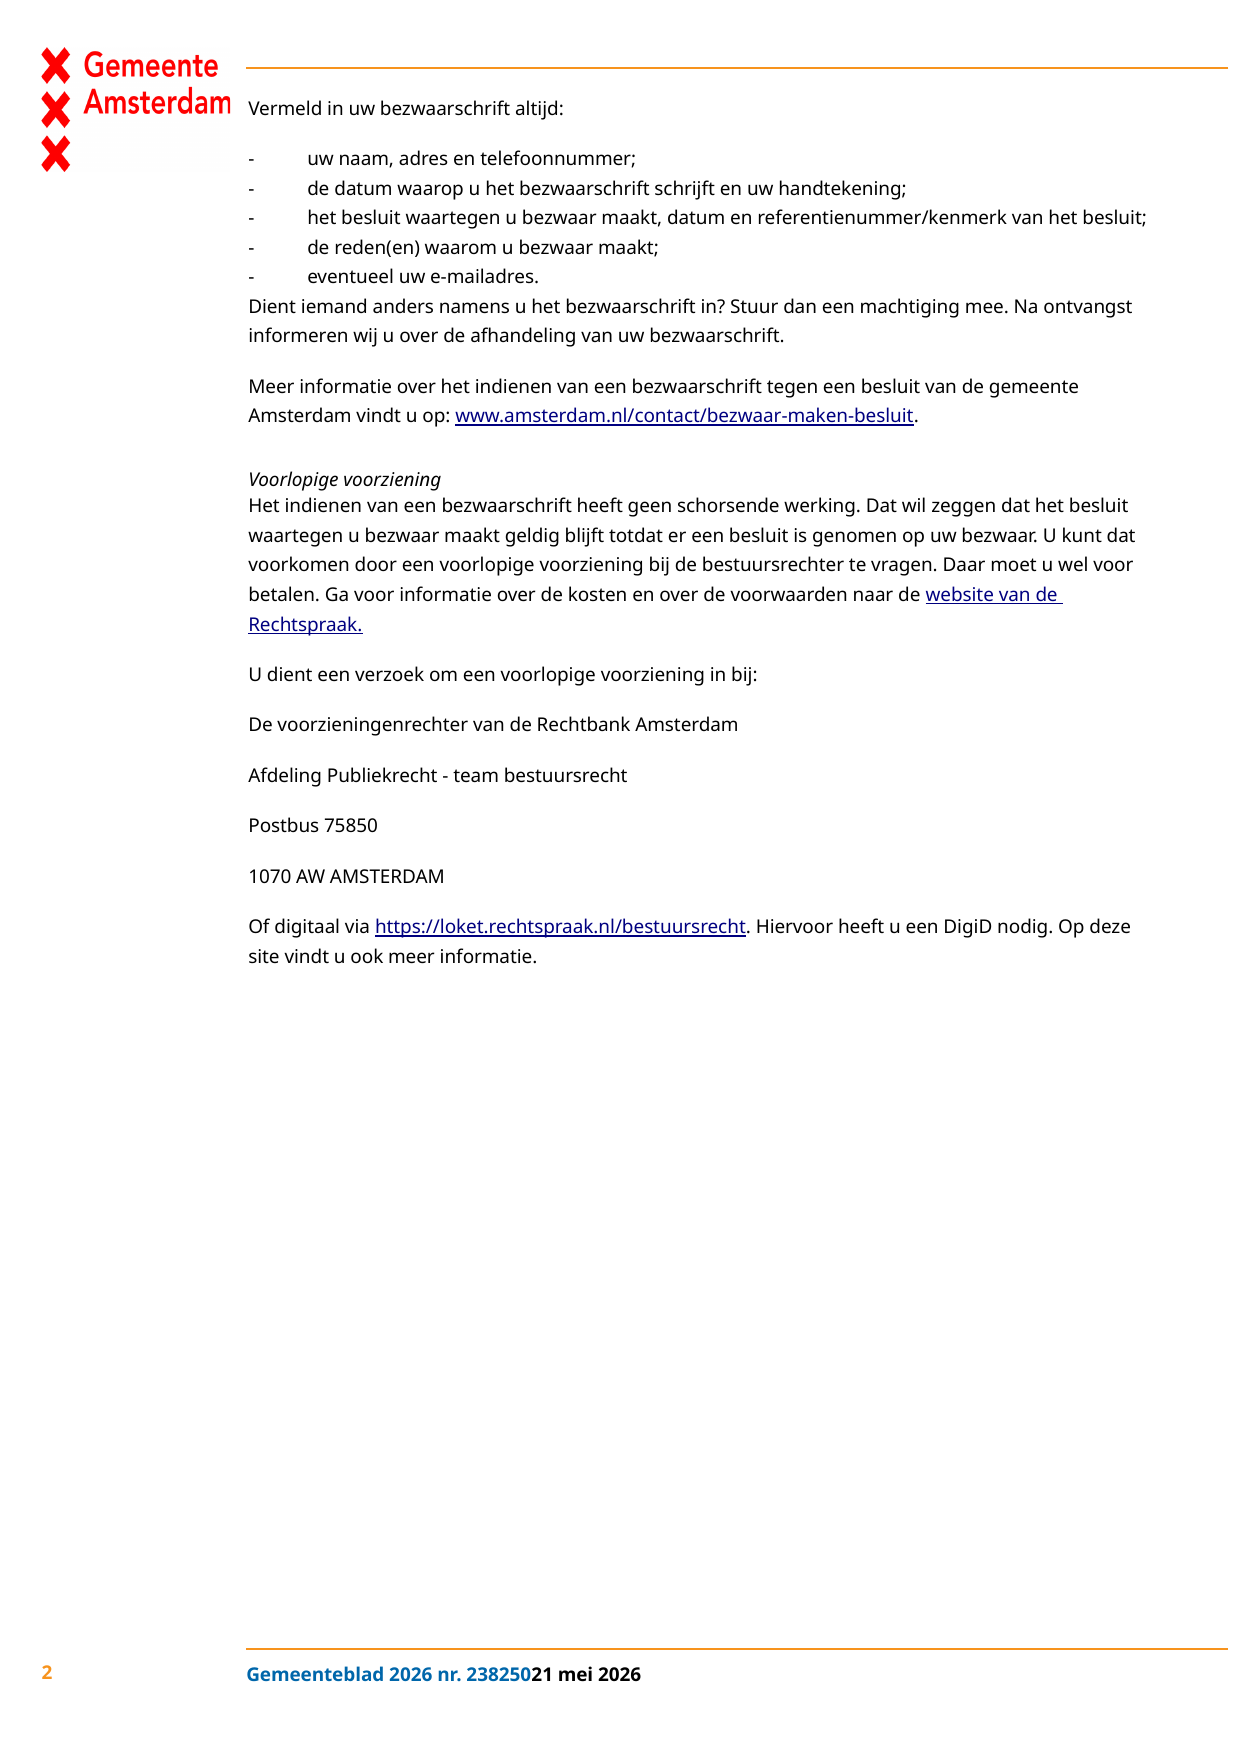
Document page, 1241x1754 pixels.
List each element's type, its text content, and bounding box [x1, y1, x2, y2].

list de datum waarop u het bezwaarschrift schrijft en uw handtekening; [248, 175, 1152, 201]
text Voorlopige voorziening [248, 467, 1152, 492]
text Afdeling Publiekrecht - team bestuursrecht [248, 762, 1152, 788]
text Dient iemand anders namens u het bezwaarschrift in? Stuur dan een machtiging mee. Na ontvangst informeren wij u over de afhandeling van uw bezwaarschrift. [248, 293, 1152, 348]
text Of digitaal via https://loket.rechtspraak.nl/bestuursrecht. Hiervoor heeft u een DigiD nodig. Op deze site vindt u ook meer informatie. [248, 913, 1152, 968]
text U dient een verzoek om een voorlopige voorziening in bij: [248, 661, 1152, 687]
list eventueel uw e-mailadres. [248, 263, 1152, 289]
text Postbus 75850 [248, 812, 1152, 838]
text Vermeld in uw bezwaarschrift altijd: [248, 95, 1152, 121]
text De voorzieningenrechter van de Rechtbank Amsterdam [248, 712, 1152, 737]
text Meer informatie over het indienen van een bezwaarschrift tegen een besluit van de gemeente Amsterdam vindt u op: www.amsterdam.nl/contact/bezwaar-maken-besluit. [248, 373, 1152, 428]
list de reden(en) waarom u bezwaar maakt; [248, 234, 1152, 260]
list het besluit waartegen u bezwaar maakt, datum en referentienummer/kenmerk van het besluit; [248, 204, 1152, 230]
text Het indienen van een bezwaarschrift heeft geen schorsende werking. Dat wil zeggen dat het besluit waartegen u bezwaar maakt geldig blijft totdat er een besluit is genomen op uw bezwaar. U kunt dat voorkomen door een voorlopige voorziening bij de bestuursrechter te vragen. Daar moet u wel voor betalen. Ga voor informatie over de kosten en over de voorwaarden naar de website van de Rechtspraak. [248, 492, 1152, 636]
list uw naam, adres en telefoonnummer; [248, 145, 1152, 171]
text 1070 AW AMSTERDAM [248, 863, 1152, 888]
picture [41, 47, 231, 172]
